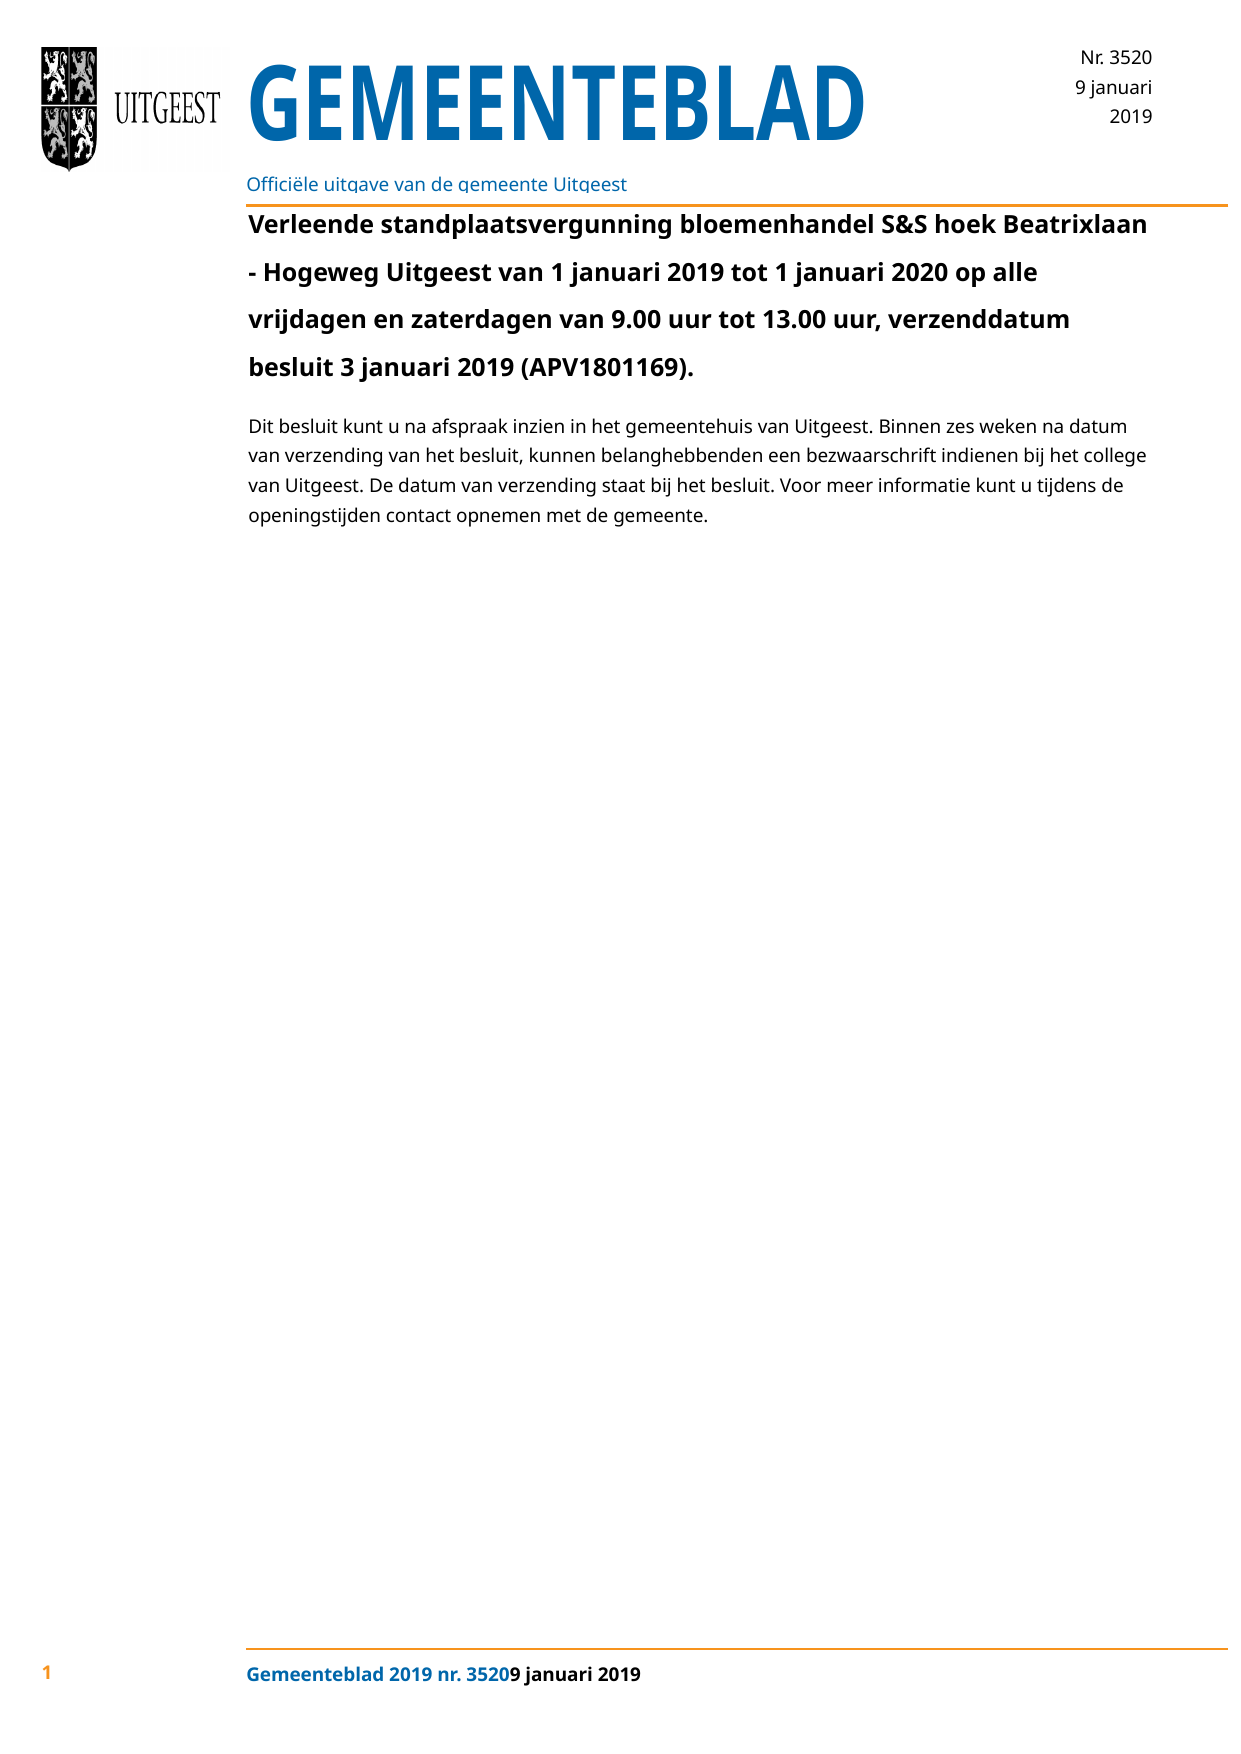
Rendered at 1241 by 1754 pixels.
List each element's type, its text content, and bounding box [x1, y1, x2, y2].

picture [41, 47, 231, 172]
text Verleende standplaatsvergunning bloemenhandel S&S hoek Beatrixlaan - Hogeweg Uitgeest van 1 januari 2019 tot 1 januari 2020 op alle vrijdagen en zaterdagen van 9.00 uur tot 13.00 uur, verzenddatum besluit 3 januari 2019 (APV1801169). [248, 207, 1152, 384]
text Dit besluit kunt u na afspraak inzien in het gemeentehuis van Uitgeest. Binnen zes weken na datum van verzending van het besluit, kunnen belanghebbenden een bezwaarschrift indienen bij het college van Uitgeest. De datum van verzending staat bij het besluit. Voor meer informatie kunt u tijdens de openingstijden contact opnemen met de gemeente. [248, 413, 1152, 528]
